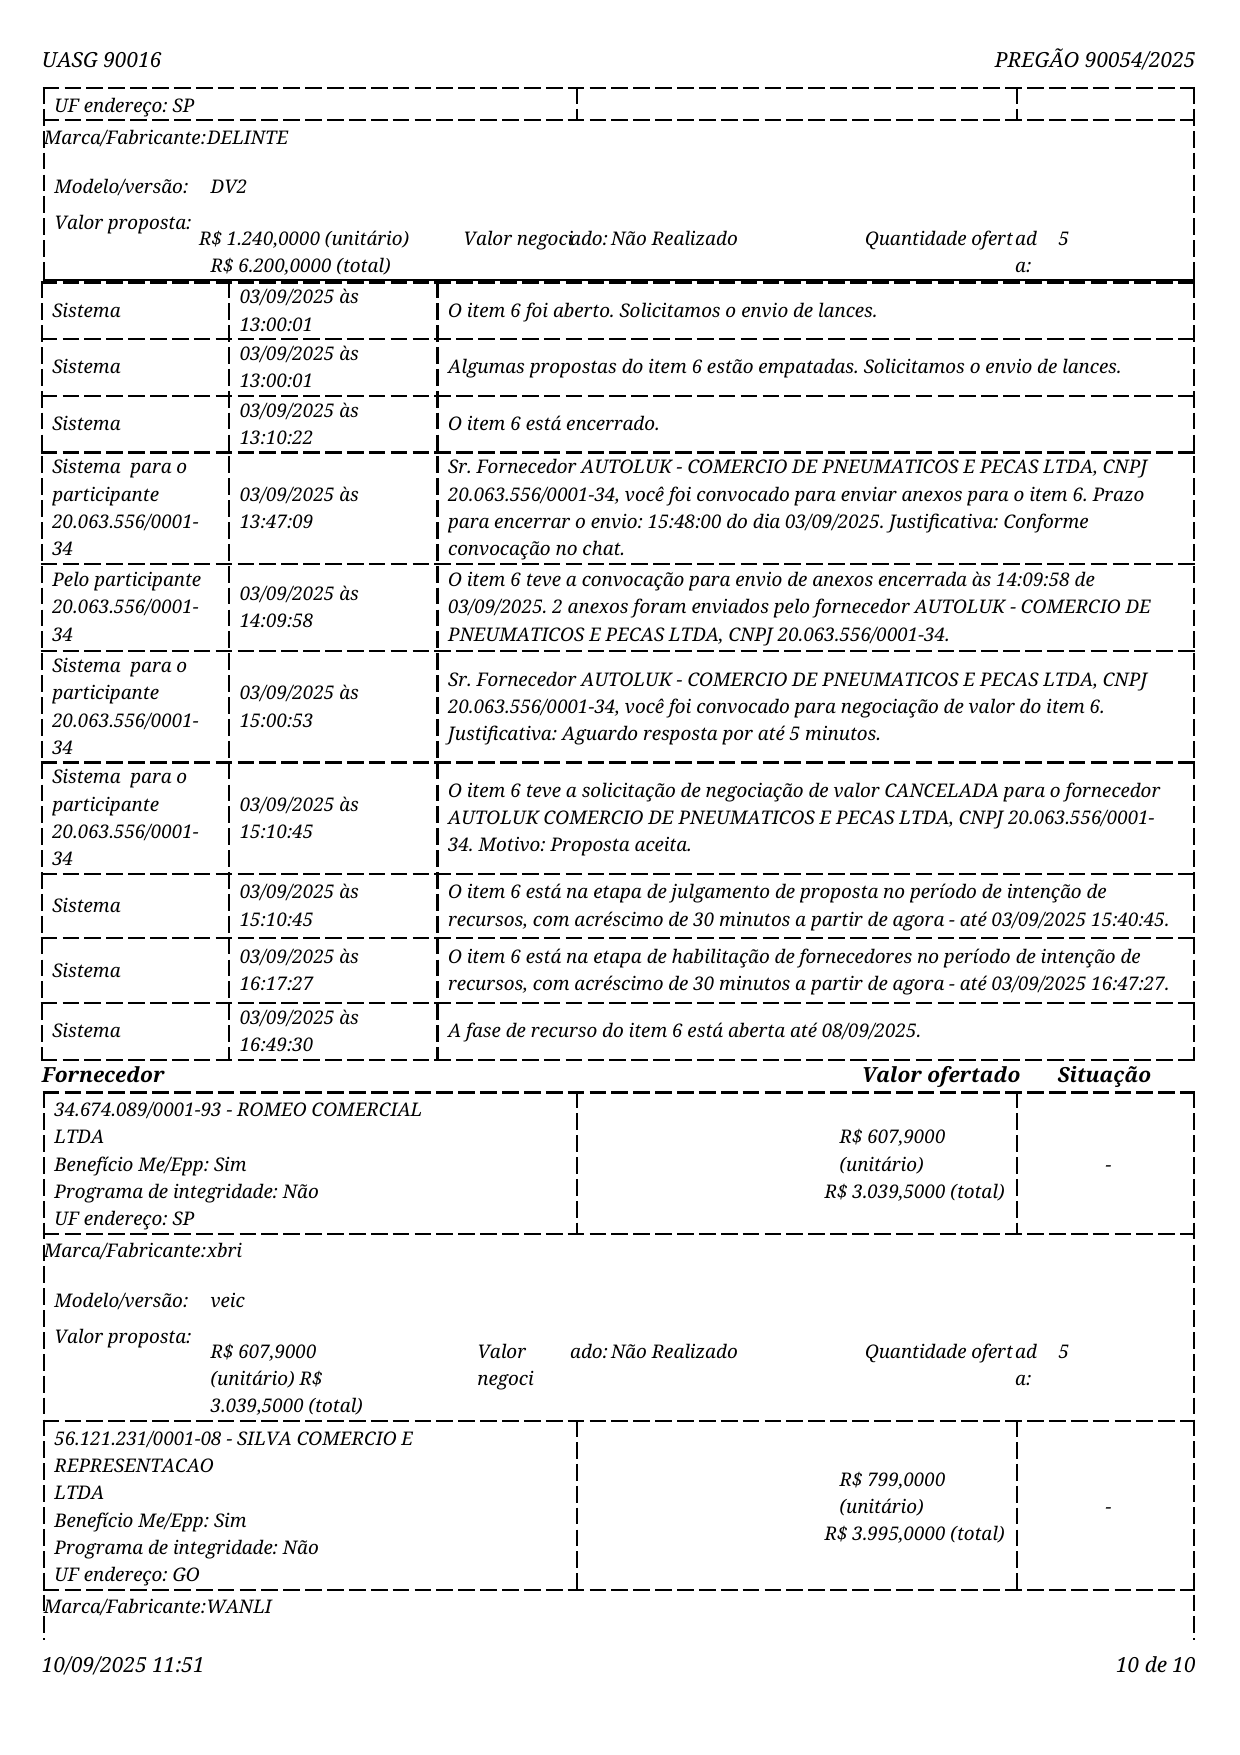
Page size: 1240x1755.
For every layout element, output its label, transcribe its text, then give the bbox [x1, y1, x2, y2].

table_cell 03/09/2025 às 13:47:09 [229, 451, 437, 563]
table_cell Sistema [42, 1002, 229, 1058]
table_cell O item 6 está encerrado. [438, 395, 1194, 451]
table_cell 03/09/2025 às 13:00:01 [229, 338, 437, 395]
table_cell [1101, 119, 1194, 171]
table_cell [477, 1233, 577, 1284]
table_cell [577, 1420, 787, 1589]
table_cell - [1101, 1420, 1194, 1589]
table_cell [1101, 220, 1194, 279]
table_cell [839, 87, 1017, 119]
table_cell Sistema [42, 395, 229, 451]
table_header 34.674.089/0001-93 - ROMEO COMERCIAL LTDA Benefício Me/Epp: Sim Programa de integridade: Não UF endereço: SP [44, 1091, 477, 1233]
table_cell [577, 1233, 787, 1284]
table_cell - [1101, 87, 1194, 119]
table_header R$ 607,9000 (unitário) R$ 3.039,5000 (total) [788, 1091, 1017, 1233]
table_header [1017, 1091, 1101, 1233]
table_cell [788, 1589, 1017, 1640]
table_cell Marca/Fabricante: DELINTE [44, 119, 577, 171]
table_cell 5 [1048, 220, 1101, 279]
table_cell Sr. Fornecedor AUTOLUK - COMERCIO DE PNEUMATICOS E PECAS LTDA, CNPJ 20.063.556/0001-34, você foi convocado para enviar anexos para o item 6. Prazo para encerrar o envio: 15:48:00 do dia 03/09/2025. Justificativa: Conforme convocação no chat. [438, 451, 1194, 563]
table_cell [1101, 1233, 1194, 1284]
table_cell Pelo participante 20.063.556/0001-34 [42, 563, 229, 650]
table_cell [1017, 1233, 1101, 1284]
table_cell Algumas propostas do item 6 estão empatadas. Solicitamos o envio de lances. [438, 338, 1194, 395]
table_cell R$ 607,9000 (unitário) R$ 3.039,5000 (total) [199, 1333, 477, 1420]
table_cell [577, 1589, 787, 1640]
table_cell [1017, 1420, 1101, 1589]
table_cell [477, 1284, 577, 1333]
table_header Sistema [42, 281, 229, 338]
table_cell 03/09/2025 às 14:09:58 [229, 563, 437, 650]
table_cell 03/09/2025 às 16:49:30 [229, 1002, 437, 1058]
table_cell [788, 1233, 1017, 1284]
table_cell Modelo/versão: Valor proposta: [44, 1284, 199, 1420]
table_cell Quantidade ofert [839, 220, 1017, 279]
table_cell [1101, 1333, 1194, 1420]
table_cell Sistema para o participante 20.063.556/0001-34 [42, 761, 229, 873]
table_header O item 6 foi aberto. Solicitamos o envio de lances. [438, 281, 1194, 338]
table_cell [577, 87, 839, 119]
table_cell [577, 171, 839, 220]
table_header [477, 1091, 577, 1233]
table_cell [839, 119, 1017, 171]
table_cell 56.121.231/0001-08 - SILVA COMERCIO E REPRESENTACAO LTDA Benefício Me/Epp: Sim Programa de integridade: Não UF endereço: GO [44, 1420, 577, 1589]
table_cell Sistema [42, 873, 229, 937]
table_cell 03/09/2025 às 15:10:45 [229, 873, 437, 937]
table_cell [1017, 1589, 1101, 1640]
table_header [577, 1091, 787, 1233]
table_cell DV2 [199, 171, 577, 220]
text Fornecedor Valor ofertado Situação [42, 1061, 1198, 1089]
table_cell Sistema para o participante 20.063.556/0001-34 [42, 451, 229, 563]
table_cell [1101, 171, 1194, 220]
table_cell [1101, 1589, 1194, 1640]
table_cell ada: [1017, 1333, 1048, 1420]
table_cell [1017, 1284, 1101, 1333]
table_cell [1101, 1284, 1194, 1333]
table_cell [577, 119, 839, 171]
table_cell veic [199, 1284, 477, 1333]
table_cell O item 6 teve a convocação para envio de anexos encerrada às 14:09:58 de 03/09/2025. 2 anexos foram enviados pelo fornecedor AUTOLUK - COMERCIO DE PNEUMATICOS E PECAS LTDA, CNPJ 20.063.556/0001-34. [438, 563, 1194, 650]
table_cell [577, 1284, 787, 1333]
table_cell [1017, 87, 1101, 119]
table_cell 5 [1048, 1333, 1101, 1420]
table_cell UF endereço: SP [44, 87, 577, 119]
table_cell O item 6 teve a solicitação de negociação de valor CANCELADA para o fornecedor AUTOLUK COMERCIO DE PNEUMATICOS E PECAS LTDA, CNPJ 20.063.556/0001-34. Motivo: Proposta aceita. [438, 761, 1194, 873]
table_header - [1101, 1091, 1194, 1233]
table_cell ado: Não Realizado [577, 220, 839, 279]
table_cell [839, 171, 1017, 220]
table_cell Quantidade ofert [788, 1333, 1017, 1420]
table_cell [1017, 171, 1101, 220]
table_cell ado: Não Realizado [577, 1333, 787, 1420]
table_cell 03/09/2025 às 15:00:53 [229, 650, 437, 761]
table_cell 03/09/2025 às 15:10:45 [229, 761, 437, 873]
table_cell 03/09/2025 às 13:10:22 [229, 395, 437, 451]
table_cell R$ 1.240,0000 (unitário) Valor negoci R$ 6.200,0000 (total) [199, 220, 577, 279]
table_cell ada: [1017, 220, 1048, 279]
table_cell Sistema para o participante 20.063.556/0001-34 [42, 650, 229, 761]
table_cell Sistema [42, 937, 229, 1002]
table_cell [1017, 119, 1101, 171]
table_cell [788, 1284, 1017, 1333]
table_cell Valor negoci [477, 1333, 577, 1420]
table_cell A fase de recurso do item 6 está aberta até 08/09/2025. [438, 1002, 1194, 1058]
table_cell Marca/Fabricante: WANLI [44, 1589, 577, 1640]
table_cell Sr. Fornecedor AUTOLUK - COMERCIO DE PNEUMATICOS E PECAS LTDA, CNPJ 20.063.556/0001-34, você foi convocado para negociação de valor do item 6. Justificativa: Aguardo resposta por até 5 minutos. [438, 650, 1194, 761]
table_cell Sistema [42, 338, 229, 395]
table_header 03/09/2025 às 13:00:01 [229, 281, 437, 338]
table_cell O item 6 está na etapa de habilitação de fornecedores no período de intenção de recursos, com acréscimo de 30 minutos a partir de agora - até 03/09/2025 16:47:27. [438, 937, 1194, 1002]
table_cell Marca/Fabricante: xbri [44, 1233, 477, 1284]
table_cell R$ 799,0000 (unitário) R$ 3.995,0000 (total) [788, 1420, 1017, 1589]
table_cell Modelo/versão: Valor proposta: [44, 171, 199, 279]
table_cell O item 6 está na etapa de julgamento de proposta no período de intenção de recursos, com acréscimo de 30 minutos a partir de agora - até 03/09/2025 15:40:45. [438, 873, 1194, 937]
table_cell 03/09/2025 às 16:17:27 [229, 937, 437, 1002]
